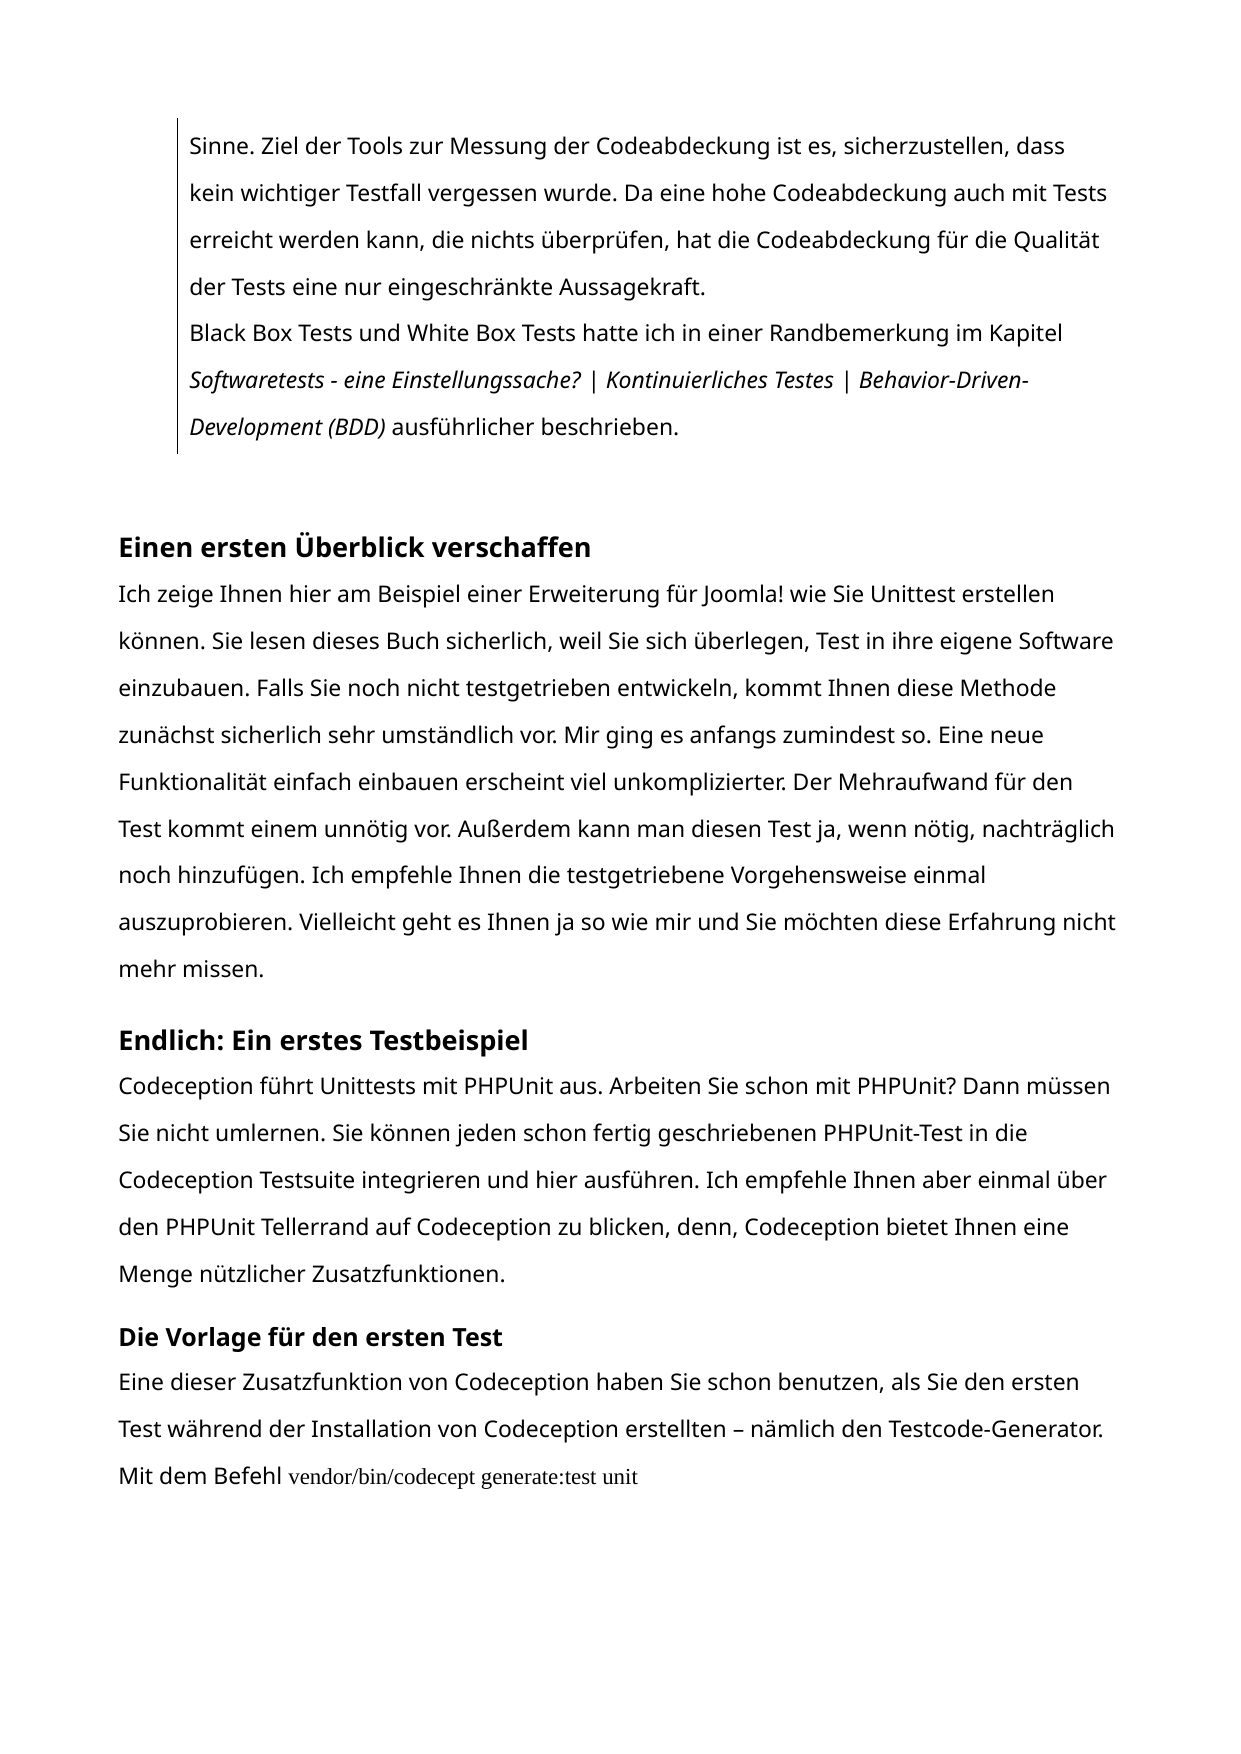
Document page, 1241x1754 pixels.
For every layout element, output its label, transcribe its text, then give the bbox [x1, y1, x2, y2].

text Eine dieser Zusatzfunktion von Codeception haben Sie schon benutzen, als Sie den ersten Test während der Installation von Codeception erstellten – nämlich den Testcode-Generator. Mit dem Befehl vendor/bin/codecept generate:test unit [118, 1366, 1122, 1491]
text Sinne. Ziel der Tools zur Messung der Codeabdeckung ist es, sicherzustellen, dass kein wichtiger Testfall vergessen wurde. Da eine hohe Codeabdeckung auch mit Tests erreicht werden kann, die nichts überprüfen, hat die Codeabdeckung für die Qualität der Tests eine nur eingeschränkte Aussagekraft. Black Box Tests und White Box Tests hatte ich in einer Randbemerkung im Kapitel Softwaretests - eine Einstellungssache? | Kontinuierliches Testes | Behavior-Driven-Development (BDD) ausführlicher beschrieben. [178, 118, 1122, 454]
subtitle Die Vorlage für den ersten Test [118, 1319, 1122, 1353]
subtitle Einen ersten Überblick verschaffen [118, 529, 1122, 566]
text Ich zeige Ihnen hier am Beispiel einer Erweiterung für Joomla! wie Sie Unittest erstellen können. Sie lesen dieses Buch sicherlich, weil Sie sich überlegen, Test in ihre eigene Software einzubauen. Falls Sie noch nicht testgetrieben entwickeln, kommt Ihnen diese Methode zunächst sicherlich sehr umständlich vor. Mir ging es anfangs zumindest so. Eine neue Funktionalität einfach einbauen erscheint viel unkomplizierter. Der Mehraufwand für den Test kommt einem unnötig vor. Außerdem kann man diesen Test ja, wenn nötig, nachträglich noch hinzufügen. Ich empfehle Ihnen die testgetriebene Vorgehensweise einmal auszuprobieren. Vielleicht geht es Ihnen ja so wie mir und Sie möchten diese Erfahrung nicht mehr missen. [118, 578, 1122, 984]
subtitle Endlich: Ein erstes Testbeispiel [118, 1021, 1122, 1058]
text Codeception führt Unittests mit PHPUnit aus. Arbeiten Sie schon mit PHPUnit? Dann müssen Sie nicht umlernen. Sie können jeden schon fertig geschriebenen PHPUnit-Test in die Codeception Testsuite integrieren und hier ausführen. Ich empfehle Ihnen aber einmal über den PHPUnit Tellerrand auf Codeception zu blicken, denn, Codeception bietet Ihnen eine Menge nützlicher Zusatzfunktionen. [118, 1070, 1122, 1289]
